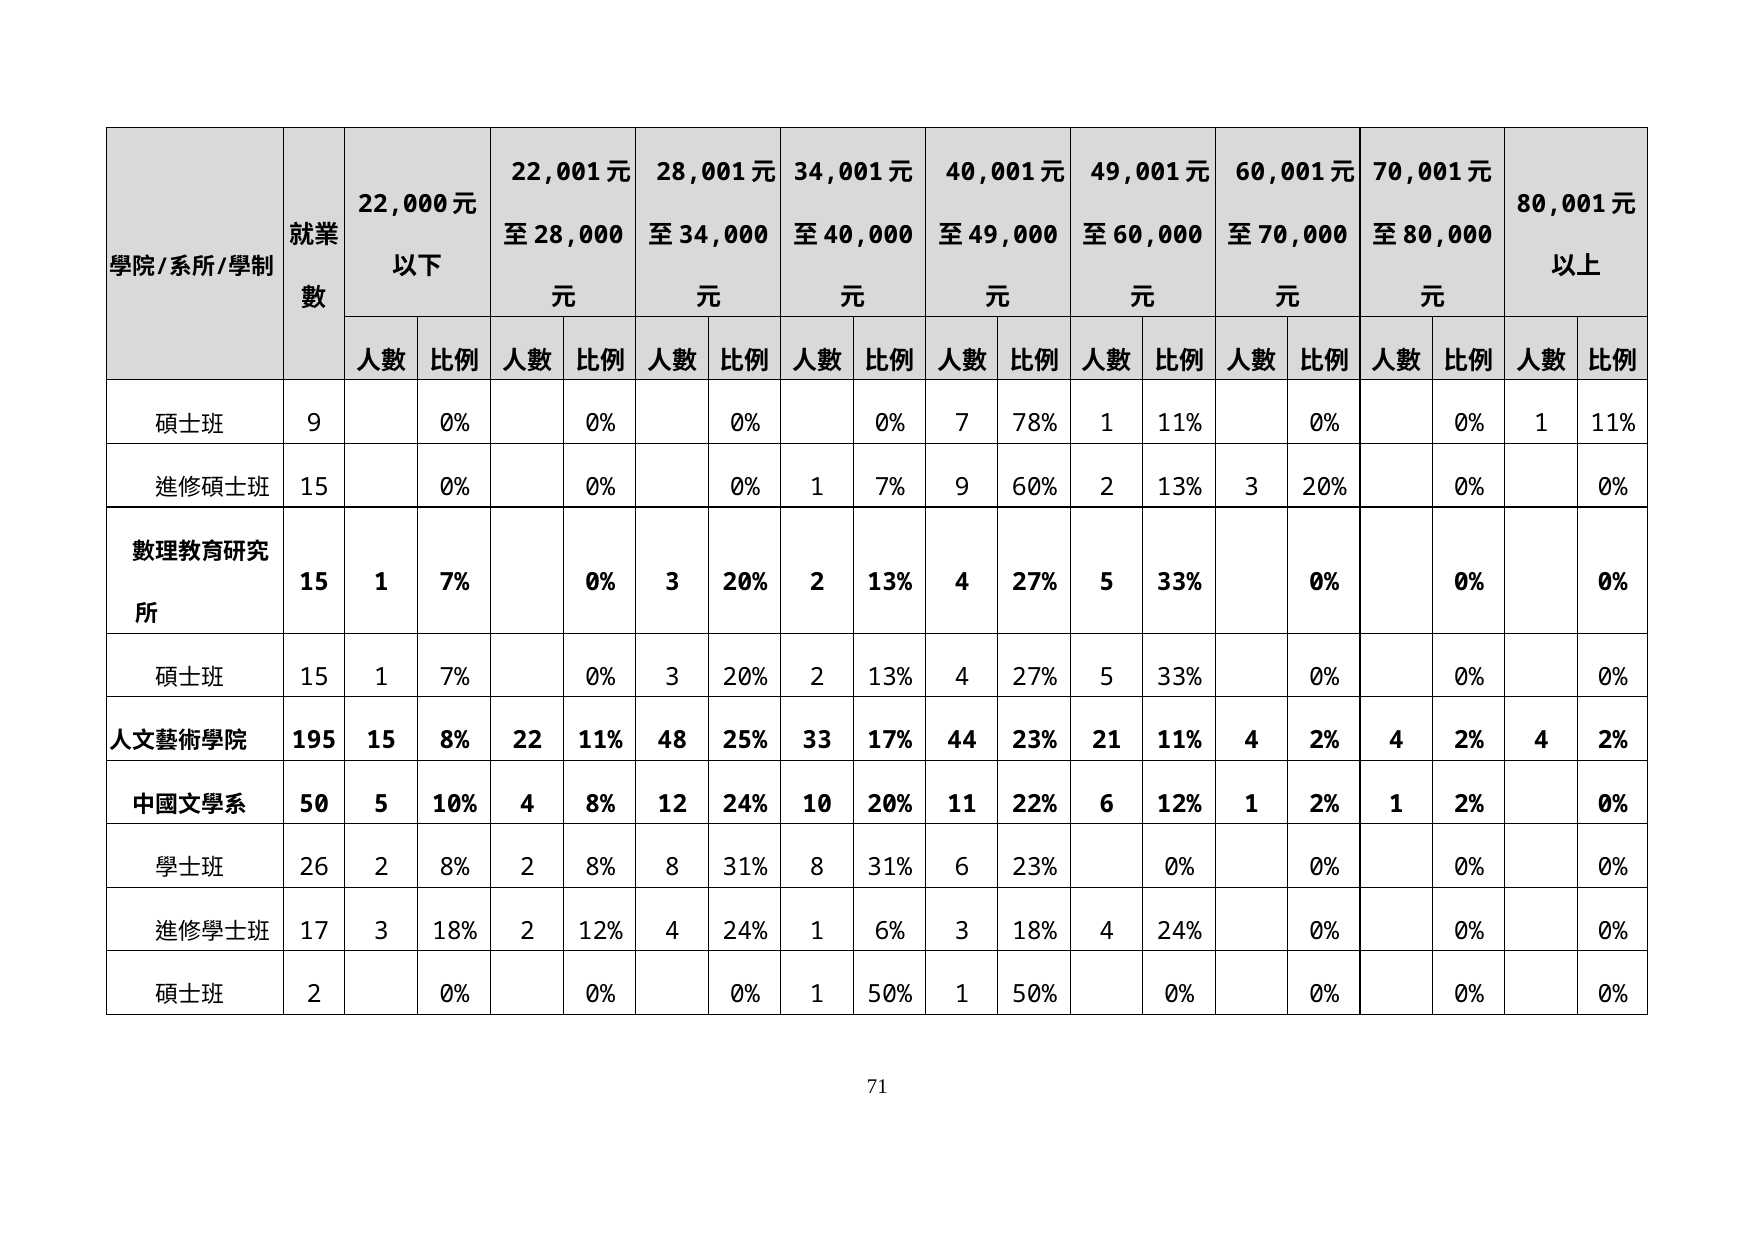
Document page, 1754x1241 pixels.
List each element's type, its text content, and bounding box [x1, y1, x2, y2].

table_cell 進修碩士班 [107, 444, 283, 506]
table_cell 2 [781, 634, 853, 696]
table_cell 3 [636, 634, 708, 696]
table_cell 人數 [636, 317, 708, 379]
table_cell [1361, 634, 1432, 696]
table_cell [345, 951, 417, 1014]
table_header 60,001元至70,000元 [1216, 128, 1359, 316]
table_cell [1216, 380, 1287, 443]
table_cell 1 [345, 508, 417, 632]
table_cell 11% [564, 697, 635, 759]
table_cell 0% [1578, 761, 1647, 823]
table_cell [1505, 634, 1577, 696]
table_cell 8 [636, 824, 708, 887]
table_cell 25% [709, 697, 780, 759]
table_header 80,001元以上 [1505, 128, 1647, 316]
table_cell 0% [418, 951, 490, 1014]
table_cell [1071, 824, 1142, 887]
table_cell 15 [345, 697, 417, 759]
table_cell 5 [1071, 634, 1142, 696]
table_cell 11 [926, 761, 997, 823]
table_cell 數理教育研究所 [107, 508, 283, 632]
table_cell 0% [1433, 444, 1504, 506]
table_cell 1 [781, 888, 853, 950]
table_cell 4 [926, 508, 997, 632]
table_cell [1505, 951, 1577, 1014]
table_cell [1216, 508, 1287, 632]
table_header 22,001元至28,000元 [491, 128, 635, 316]
table_cell 9 [926, 444, 997, 506]
table_cell 24% [709, 888, 780, 950]
table_cell 0% [564, 508, 635, 632]
table_header 學院/系所/學制 [107, 128, 283, 379]
table_cell 1 [1071, 380, 1142, 443]
table_header 34,001元至40,000元 [781, 128, 925, 316]
table_cell 0% [564, 380, 635, 443]
table_cell 0% [1578, 951, 1647, 1014]
table_cell 23% [998, 697, 1070, 759]
table_cell 2% [1288, 761, 1359, 823]
table_cell 20% [709, 508, 780, 632]
table_cell 0% [1578, 508, 1647, 632]
table_cell 8% [564, 824, 635, 887]
table_cell 23% [998, 824, 1070, 887]
table_cell 2 [284, 951, 344, 1014]
table_cell 0% [1288, 951, 1359, 1014]
table_cell 比例 [709, 317, 780, 379]
table_cell 2 [491, 888, 563, 950]
table_cell 0% [1143, 824, 1215, 887]
table_cell 22% [998, 761, 1070, 823]
table_cell 5 [345, 761, 417, 823]
table_cell 13% [1143, 444, 1215, 506]
table_cell [1361, 444, 1432, 506]
table_cell 0% [1288, 380, 1359, 443]
table_cell 人文藝術學院 [107, 697, 283, 759]
table_cell 20% [709, 634, 780, 696]
table_cell 13% [854, 508, 925, 632]
table_cell 2 [491, 824, 563, 887]
table_cell 0% [1433, 951, 1504, 1014]
table_cell 比例 [854, 317, 925, 379]
table_cell [1216, 888, 1287, 950]
table_cell 8% [418, 697, 490, 759]
table_cell 0% [1288, 508, 1359, 632]
table_cell 0% [1433, 888, 1504, 950]
table_cell 4 [1505, 697, 1577, 759]
table_cell 0% [1433, 508, 1504, 632]
table_cell 78% [998, 380, 1070, 443]
table_header 49,001元至60,000元 [1071, 128, 1215, 316]
table_cell 33% [1143, 508, 1215, 632]
table_cell 人數 [491, 317, 563, 379]
table_cell 3 [926, 888, 997, 950]
table_cell 20% [854, 761, 925, 823]
table_cell [1361, 824, 1432, 887]
table_cell 2 [345, 824, 417, 887]
table_cell 人數 [1505, 317, 1577, 379]
table_cell [1505, 824, 1577, 887]
table_cell 7% [854, 444, 925, 506]
table_cell 10 [781, 761, 853, 823]
table_header 就業數 [284, 128, 344, 379]
table_cell [491, 380, 563, 443]
table_header 70,001元至80,000元 [1361, 128, 1504, 316]
table_cell 0% [564, 951, 635, 1014]
table_cell 8 [781, 824, 853, 887]
table_cell 2% [1288, 697, 1359, 759]
table_cell 0% [1578, 888, 1647, 950]
table_cell [491, 634, 563, 696]
table_cell 0% [1433, 824, 1504, 887]
table_cell 1 [1216, 761, 1287, 823]
table_cell 48 [636, 697, 708, 759]
table_cell 1 [1505, 380, 1577, 443]
table_cell 人數 [926, 317, 997, 379]
table_cell 1 [1361, 761, 1432, 823]
table_header 40,001元至49,000元 [926, 128, 1070, 316]
table_cell 0% [709, 444, 780, 506]
table_cell 人數 [345, 317, 417, 379]
table_cell 9 [284, 380, 344, 443]
table_cell 20% [1288, 444, 1359, 506]
table_cell 50% [854, 951, 925, 1014]
table_cell 12% [1143, 761, 1215, 823]
table_header 28,001元至34,000元 [636, 128, 780, 316]
table_cell 比例 [564, 317, 635, 379]
table_cell [1505, 761, 1577, 823]
table_cell [1361, 888, 1432, 950]
table_cell 13% [854, 634, 925, 696]
table_cell 17 [284, 888, 344, 950]
table_cell 31% [709, 824, 780, 887]
table_cell 0% [1433, 380, 1504, 443]
table_cell [781, 380, 853, 443]
table_cell 4 [1071, 888, 1142, 950]
table_cell 3 [636, 508, 708, 632]
table_cell 18% [998, 888, 1070, 950]
table_cell 10% [418, 761, 490, 823]
table_cell 1 [781, 951, 853, 1014]
table_cell 11% [1143, 697, 1215, 759]
table_cell 4 [926, 634, 997, 696]
table_cell 12% [564, 888, 635, 950]
table_cell 7% [418, 508, 490, 632]
table_cell [1216, 951, 1287, 1014]
table_cell 比例 [1433, 317, 1504, 379]
table_cell 2 [1071, 444, 1142, 506]
table_cell 0% [709, 380, 780, 443]
table_cell 8% [418, 824, 490, 887]
table_cell 2% [1433, 761, 1504, 823]
table_cell 24% [1143, 888, 1215, 950]
table_cell 195 [284, 697, 344, 759]
table_cell 進修學士班 [107, 888, 283, 950]
table_cell 33% [1143, 634, 1215, 696]
table_cell 0% [418, 380, 490, 443]
table_cell 1 [781, 444, 853, 506]
table_cell 0% [564, 634, 635, 696]
table_cell 24% [709, 761, 780, 823]
table_cell 3 [345, 888, 417, 950]
table_cell 31% [854, 824, 925, 887]
table_cell 2 [781, 508, 853, 632]
table_cell 0% [1288, 888, 1359, 950]
table_cell [1361, 508, 1432, 632]
table_cell 18% [418, 888, 490, 950]
table_cell 15 [284, 508, 344, 632]
table_cell 1 [345, 634, 417, 696]
table_cell 5 [1071, 508, 1142, 632]
table_cell 人數 [1361, 317, 1432, 379]
table_cell 2% [1433, 697, 1504, 759]
table_cell [491, 444, 563, 506]
table_cell 12 [636, 761, 708, 823]
table_cell 碩士班 [107, 951, 283, 1014]
table_cell 0% [854, 380, 925, 443]
table_cell 50 [284, 761, 344, 823]
table_cell 27% [998, 634, 1070, 696]
table_cell 4 [1361, 697, 1432, 759]
table_cell 人數 [1216, 317, 1287, 379]
table_cell 15 [284, 634, 344, 696]
table_cell 26 [284, 824, 344, 887]
table_cell [1216, 824, 1287, 887]
table_cell 11% [1143, 380, 1215, 443]
table_cell 6 [1071, 761, 1142, 823]
table_cell 0% [1578, 634, 1647, 696]
table_cell [345, 380, 417, 443]
table_cell 0% [418, 444, 490, 506]
table_cell 4 [636, 888, 708, 950]
table_cell 7 [926, 380, 997, 443]
table_cell 6 [926, 824, 997, 887]
table_cell [636, 951, 708, 1014]
table_cell 33 [781, 697, 853, 759]
table_cell 4 [1216, 697, 1287, 759]
table_cell 44 [926, 697, 997, 759]
table_cell [1505, 888, 1577, 950]
table_cell 0% [1578, 824, 1647, 887]
table_cell 8% [564, 761, 635, 823]
table_cell 15 [284, 444, 344, 506]
table_cell [491, 508, 563, 632]
table_cell 22 [491, 697, 563, 759]
table_cell 17% [854, 697, 925, 759]
table_cell [636, 444, 708, 506]
table_cell 中國文學系 [107, 761, 283, 823]
table_cell 27% [998, 508, 1070, 632]
table_cell [636, 380, 708, 443]
table_cell 50% [998, 951, 1070, 1014]
table_cell 人數 [781, 317, 853, 379]
table_cell [1361, 380, 1432, 443]
table_cell 11% [1578, 380, 1647, 443]
table_cell 4 [491, 761, 563, 823]
table_cell 比例 [998, 317, 1070, 379]
table_cell 6% [854, 888, 925, 950]
table_cell 0% [1143, 951, 1215, 1014]
table_cell [1505, 508, 1577, 632]
table_cell 0% [564, 444, 635, 506]
table_cell 人數 [1071, 317, 1142, 379]
table_cell 2% [1578, 697, 1647, 759]
table_cell 碩士班 [107, 380, 283, 443]
table_cell 學士班 [107, 824, 283, 887]
table_cell [491, 951, 563, 1014]
table_cell 21 [1071, 697, 1142, 759]
table_cell [1505, 444, 1577, 506]
table_cell [345, 444, 417, 506]
table_cell [1216, 634, 1287, 696]
table_header 22,000元以下 [345, 128, 490, 316]
table_cell 比例 [1578, 317, 1647, 379]
table_cell 0% [1288, 824, 1359, 887]
table_cell 60% [998, 444, 1070, 506]
table_cell 1 [926, 951, 997, 1014]
table_cell 比例 [418, 317, 490, 379]
table_cell 0% [1578, 444, 1647, 506]
table_cell 0% [1433, 634, 1504, 696]
table_cell 3 [1216, 444, 1287, 506]
table_cell 碩士班 [107, 634, 283, 696]
table_cell [1361, 951, 1432, 1014]
table_cell 比例 [1143, 317, 1215, 379]
table_cell [1071, 951, 1142, 1014]
table_cell 比例 [1288, 317, 1359, 379]
table_cell 0% [1288, 634, 1359, 696]
table_cell 7% [418, 634, 490, 696]
table_cell 0% [709, 951, 780, 1014]
